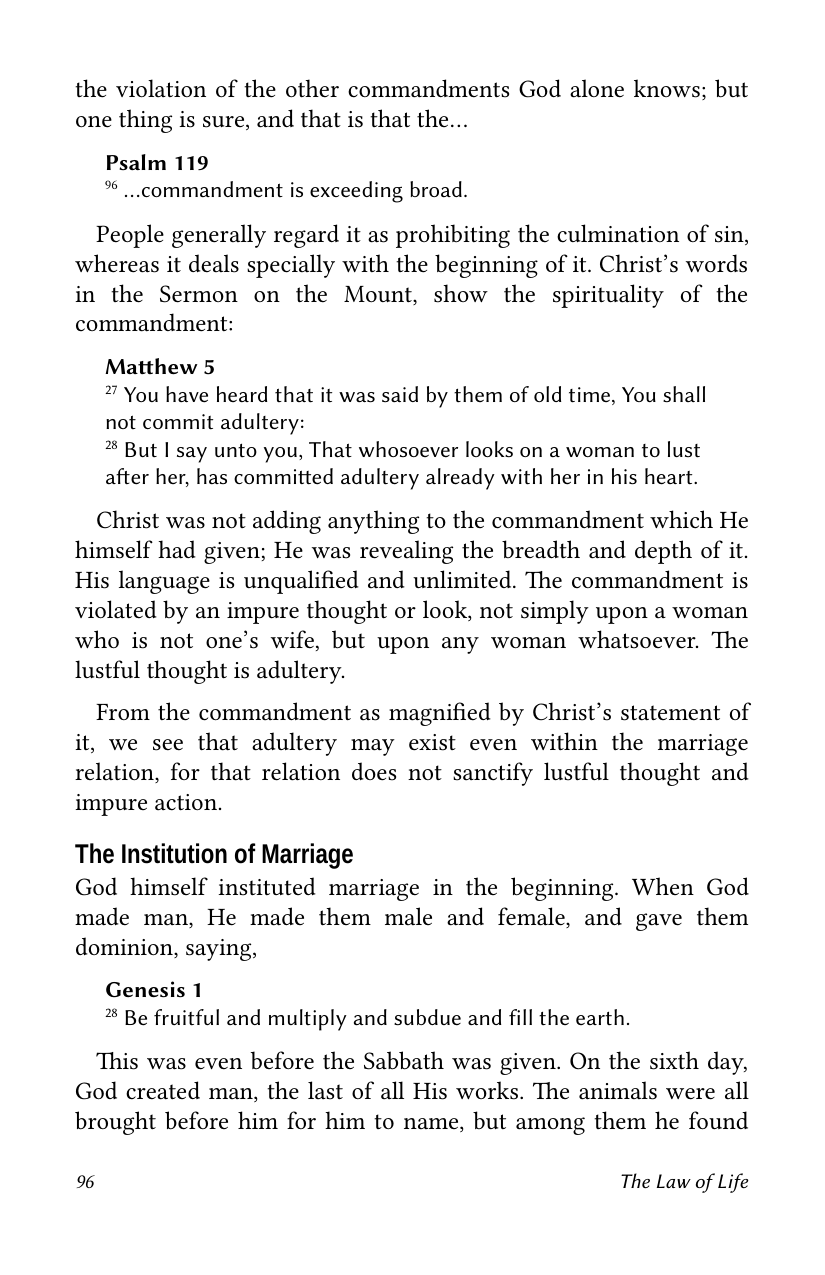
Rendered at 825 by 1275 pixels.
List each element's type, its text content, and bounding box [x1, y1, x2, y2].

text People generally regard it as prohibiting the culmination of sin, whereas it deals specially with the beginning of it. Christ’s words in the Sermon on the Mount, show the spirituality of the commandment: [75, 220, 750, 338]
text 27 You have heard that it was said by them of old time, You shall not commit adultery: [105, 382, 720, 436]
text Christ was not adding anything to the commandment which He himself had given; He was revealing the breadth and depth of it. His language is unqualified and unlimited. The commandment is violated by an impure thought or look, not simply upon a woman who is not one’s wife, but upon any woman whatsoever. The lustful thought is adultery. [75, 507, 750, 684]
text This was even before the Sabbath was given. On the sixth day, God created man, the last of all His works. The animals were all brought before him for him to name, but among them he found [75, 1047, 750, 1136]
text Matthew 5 [105, 354, 750, 381]
text Genesis 1 [105, 977, 750, 1003]
text 96 ...commandment is exceeding broad. [105, 177, 720, 203]
text Psalm 119 [105, 150, 750, 176]
text 28 But I say unto you, That whosoever looks on a woman to lust after her, has committed adultery already with her in his heart. [105, 437, 720, 490]
subtitle The Institution of Marriage [75, 839, 750, 870]
text the violation of the other commandments God alone knows; but one thing is sure, and that is that the… [75, 75, 750, 133]
text God himself instituted marriage in the beginning. When God made man, He made them male and female, and gave them dominion, saying, [75, 873, 750, 961]
text From the commandment as magnified by Christ’s statement of it, we see that adultery may exist even within the marriage relation, for that relation does not sanctify lustful thought and impure action. [75, 698, 750, 816]
text 28 Be fruitful and multiply and subdue and fill the earth. [105, 1005, 720, 1031]
